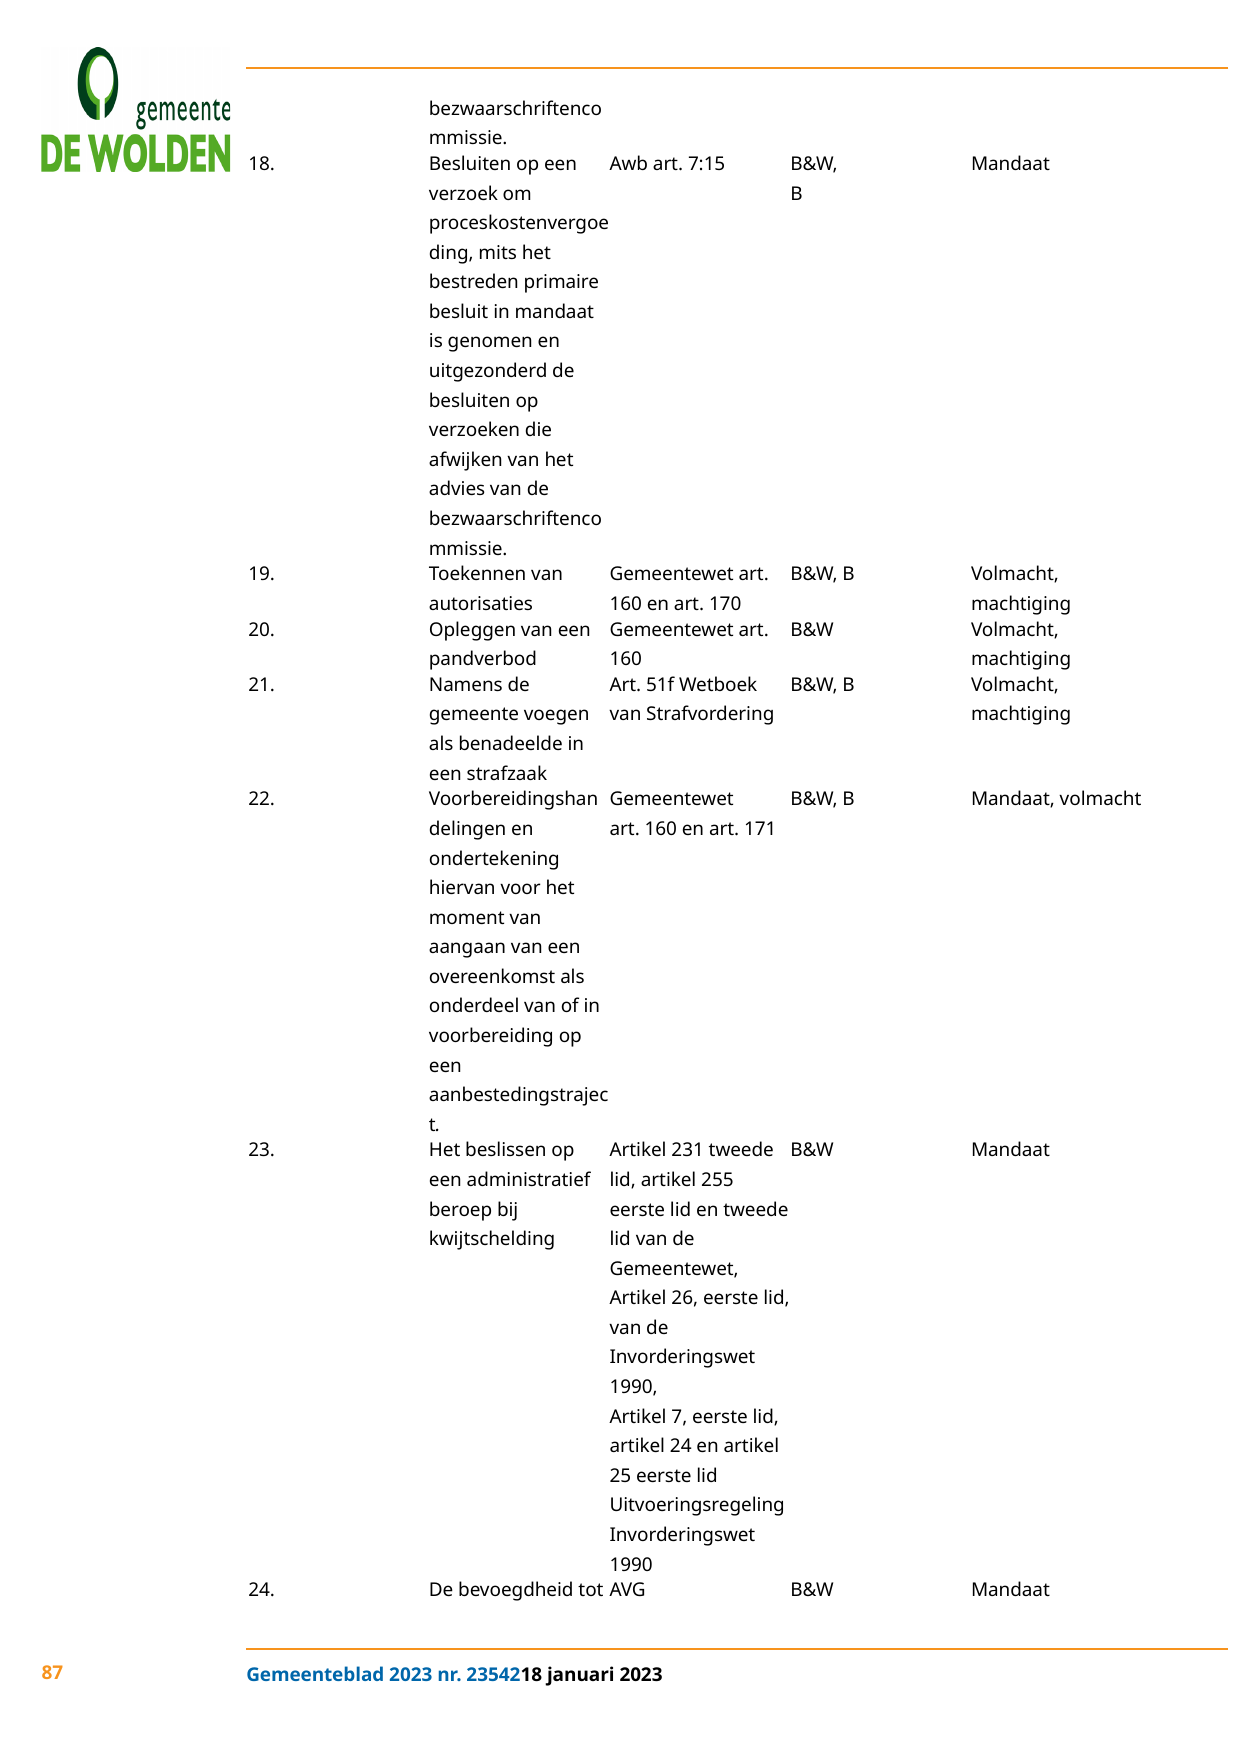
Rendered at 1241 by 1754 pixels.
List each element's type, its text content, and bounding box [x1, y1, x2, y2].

table_cell [248, 560, 429, 616]
table_cell B&W, B [790, 786, 971, 1137]
table_cell B&W, B [790, 150, 971, 560]
table_cell Opleggen van een pandverbod [429, 616, 609, 671]
table_cell AVG [609, 1577, 790, 1602]
table_cell Gemeentewet art. 160 [609, 616, 790, 671]
table_cell Volmacht, machtiging [971, 560, 1152, 616]
table_cell Besluiten op een verzoek om proceskostenvergoeding, mits het bestreden primaire besluit in mandaat is genomen en uitgezonderd de besluiten op verzoeken die afwijken van het advies van de bezwaarschriftencommissie. [429, 150, 609, 560]
table_cell De bevoegdheid tot [429, 1577, 609, 1602]
table_cell [248, 1577, 429, 1602]
table_cell Gemeentewet art. 160 en art. 171 [609, 786, 790, 1137]
table_cell Mandaat [971, 1137, 1152, 1577]
table_cell Voorbereidingshandelingen en ondertekening hiervan voor het moment van aangaan van een overeenkomst als onderdeel van of in voorbereiding op een aanbestedingstraject. [429, 786, 609, 1137]
table_cell [248, 616, 429, 671]
table_cell Volmacht, machtiging [971, 671, 1152, 786]
table_cell Het beslissen op een administratief beroep bij kwijtschelding [429, 1137, 609, 1577]
table_cell [248, 1137, 429, 1577]
table_cell B&W, B [790, 671, 971, 786]
picture [41, 47, 231, 172]
table_cell Toekennen van autorisaties [429, 560, 609, 616]
table_cell Mandaat [971, 150, 1152, 560]
table_cell [248, 786, 429, 1137]
table_cell B&W [790, 1577, 971, 1602]
table_cell Artikel 231 tweede lid, artikel 255 eerste lid en tweede lid van de Gemeentewet, Artikel 26, eerste lid, van de Invorderingswet 1990, Artikel 7, eerste lid, artikel 24 en artikel 25 eerste lid Uitvoeringsregeling Invorderingswet 1990 [609, 1137, 790, 1577]
table_cell Awb art. 7:15 [609, 150, 790, 560]
table_cell [248, 95, 429, 150]
table_cell [248, 671, 429, 786]
table_cell Gemeentewet art. 160 en art. 170 [609, 560, 790, 616]
table_cell Art. 51f Wetboek van Strafvordering [609, 671, 790, 786]
table_cell B&W [790, 1137, 971, 1577]
table_cell Mandaat, volmacht [971, 786, 1152, 1137]
table_cell B&W [790, 616, 971, 671]
table_cell Mandaat [971, 1577, 1152, 1602]
table_cell [790, 95, 971, 150]
table_cell [248, 150, 429, 560]
table_cell [971, 95, 1152, 150]
table_cell B&W, B [790, 560, 971, 616]
table_cell bezwaarschriftencommissie. [429, 95, 609, 150]
table_cell [609, 95, 790, 150]
table_cell Namens de gemeente voegen als benadeelde in een strafzaak [429, 671, 609, 786]
table_cell Volmacht, machtiging [971, 616, 1152, 671]
